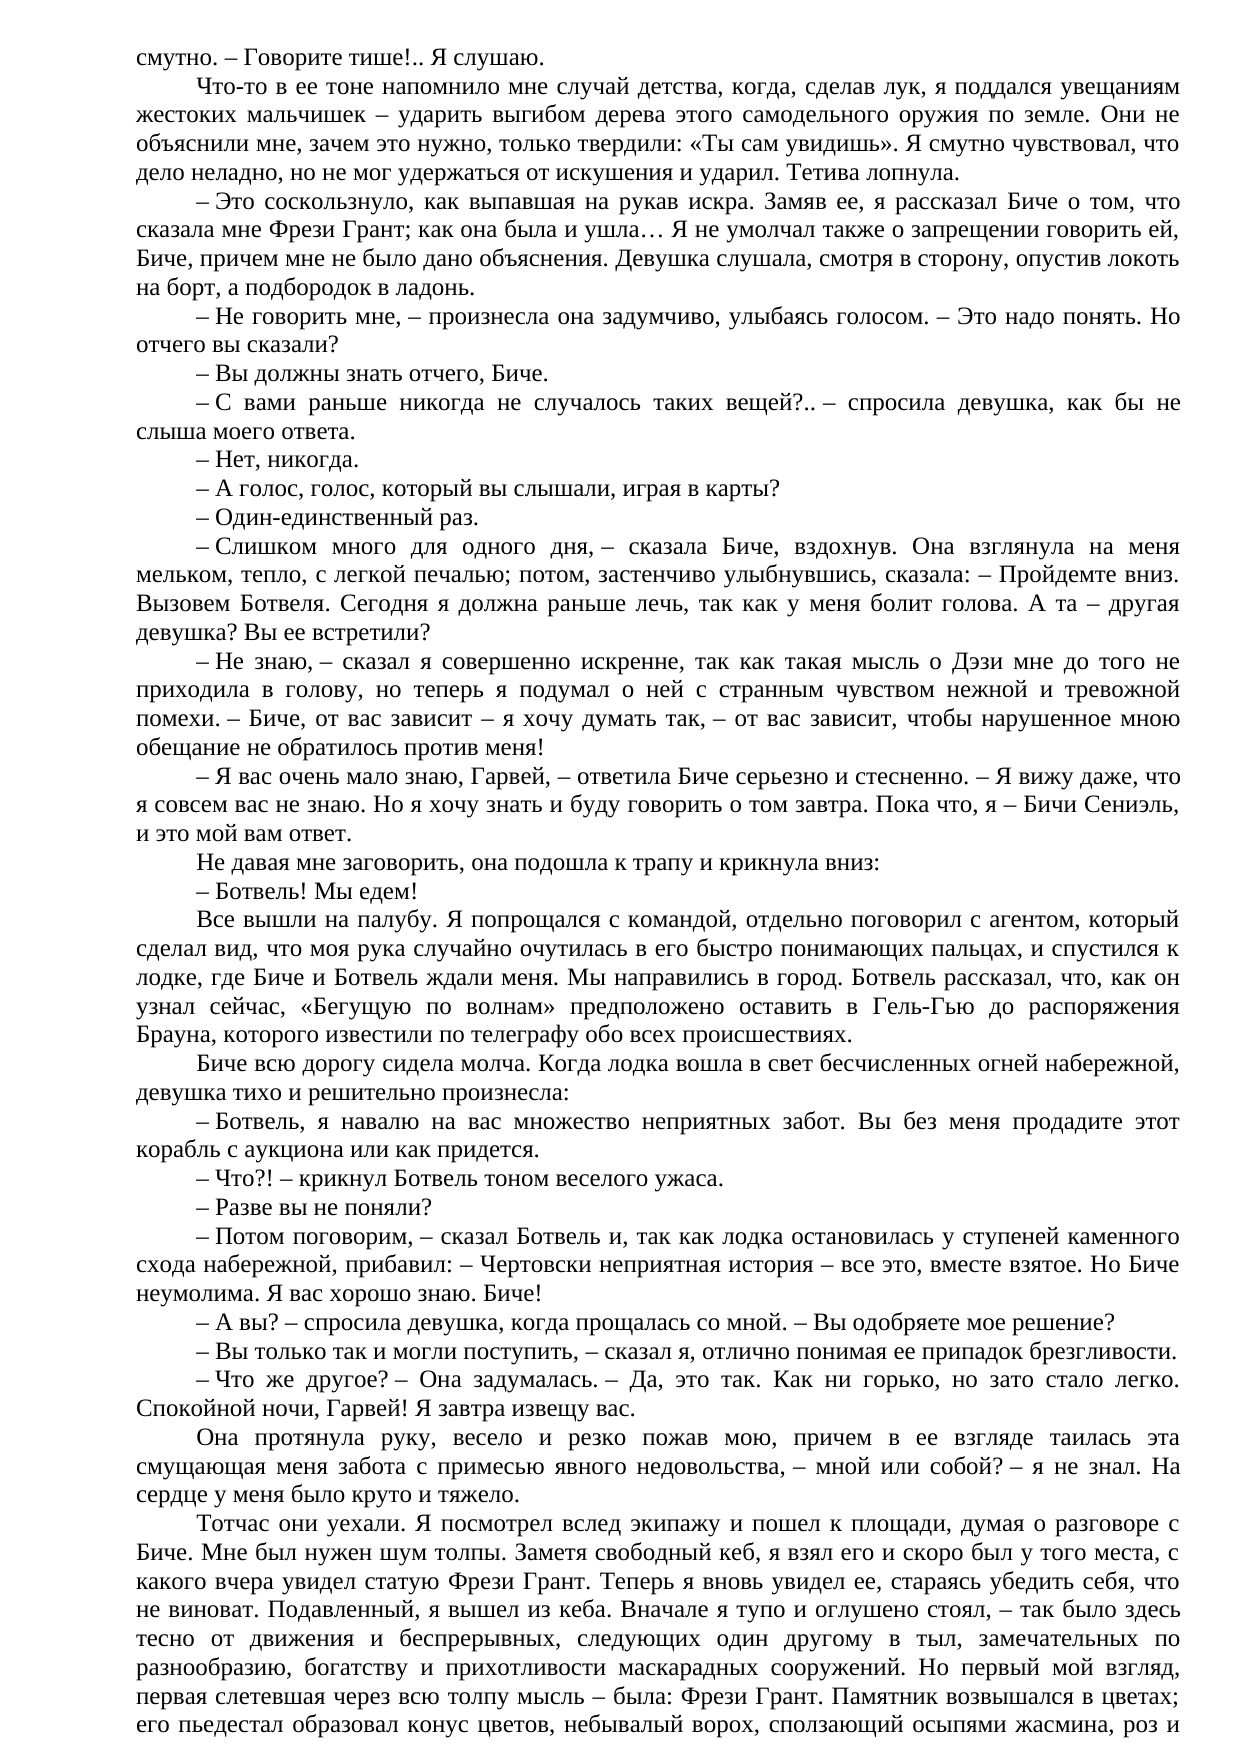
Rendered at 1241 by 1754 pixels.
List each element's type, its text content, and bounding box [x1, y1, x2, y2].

text Она протянула руку, весело и резко пожав мою, причем в ее взгляде таилась эта смущающая меня забота с примесью явного недовольства, – мной или собой? – я не знал. На сердце у меня было круто и тяжело. [136, 1422, 1181, 1508]
text – Не говорить мне, – произнесла она задумчиво, улыбаясь голосом. – Это надо понять. Но отчего вы сказали? [136, 301, 1181, 358]
text – Ботвель! Мы едем! [136, 876, 1181, 904]
text – Это соскользнуло, как выпавшая на рукав искра. Замяв ее, я рассказал Биче о том, что сказала мне Фрези Грант; как она была и ушла… Я не умолчал также о запрещении говорить ей, Биче, причем мне не было дано объяснения. Девушка слушала, смотря в сторону, опустив локоть на борт, а подбородок в ладонь. [136, 186, 1181, 301]
text смутно. – Говорите тише!.. Я слушаю. [136, 42, 1181, 71]
text Что-то в ее тоне напомнило мне случай детства, когда, сделав лук, я поддался увещаниям жестоких мальчишек – ударить выгибом дерева этого самодельного оружия по земле. Они не объяснили мне, зачем это нужно, только твердили: «Ты сам увидишь». Я смутно чувствовал, что дело неладно, но не мог удержаться от искушения и ударил. Тетива лопнула. [136, 71, 1181, 186]
text Биче всю дорогу сидела молча. Когда лодка вошла в свет бесчисленных огней набережной, девушка тихо и решительно произнесла: [136, 1048, 1181, 1106]
text Все вышли на палубу. Я попрощался с командой, отдельно поговорил с агентом, который сделал вид, что моя рука случайно очутилась в его быстро понимающих пальцах, и спустился к лодке, где Биче и Ботвель ждали меня. Мы направились в город. Ботвель рассказал, что, как он узнал сейчас, «Бегущую по волнам» предположено оставить в Гель-Гью до распоряжения Брауна, которого известили по телеграфу обо всех происшествиях. [136, 904, 1181, 1048]
text – Потом поговорим, – сказал Ботвель и, так как лодка остановилась у ступеней каменного схода набережной, прибавил: – Чертовски неприятная история – все это, вместе взятое. Но Биче неумолима. Я вас хорошо знаю. Биче! [136, 1221, 1181, 1307]
text – С вами раньше никогда не случалось таких вещей?.. – спросила девушка, как бы не слыша моего ответа. [136, 387, 1181, 444]
text – Вы должны знать отчего, Биче. [136, 358, 1181, 387]
text – Нет, никогда. [136, 444, 1181, 473]
text – Вы только так и могли поступить, – сказал я, отлично понимая ее припадок брезгливости. [136, 1336, 1181, 1364]
text – Разве вы не поняли? [136, 1192, 1181, 1221]
text – Слишком много для одного дня, – сказала Биче, вздохнув. Она взглянула на меня мельком, тепло, с легкой печалью; потом, застенчиво улыбнувшись, сказала: – Пройдемте вниз. Вызовем Ботвеля. Сегодня я должна раньше лечь, так как у меня болит голова. А та – другая девушка? Вы ее встретили? [136, 531, 1181, 646]
text – Один-единственный раз. [136, 502, 1181, 531]
text Тотчас они уехали. Я посмотрел вслед экипажу и пошел к площади, думая о разговоре с Биче. Мне был нужен шум толпы. Заметя свободный кеб, я взял его и скоро был у того места, с какого вчера увидел статую Фрези Грант. Теперь я вновь увидел ее, стараясь убедить себя, что не виноват. Подавленный, я вышел из кеба. Вначале я тупо и оглушено стоял, – так было здесь тесно от движения и беспрерывных, следующих один другому в тыл, замечательных по разнообразию, богатству и прихотливости маскарадных сооружений. Но первый мой взгляд, первая слетевшая через всю толпу мысль – была: Фрези Грант. Памятник возвышался в цветах; его пьедестал образовал конус цветов, небывалый ворох, сползающий осыпями жасмина, роз и [136, 1508, 1181, 1738]
text – Ботвель, я навалю на вас множество неприятных забот. Вы без меня продадите этот корабль с аукциона или как придется. [136, 1106, 1181, 1163]
text – Я вас очень мало знаю, Гарвей, – ответила Биче серьезно и стесненно. – Я вижу даже, что я совсем вас не знаю. Но я хочу знать и буду говорить о том завтра. Пока что, я – Бичи Сениэль, и это мой вам ответ. [136, 761, 1181, 847]
text – А вы? – спросила девушка, когда прощалась со мной. – Вы одобряете мое решение? [136, 1307, 1181, 1336]
text – Не знаю, – сказал я совершенно искренне, так как такая мысль о Дэзи мне до того не приходила в голову, но теперь я подумал о ней с странным чувством нежной и тревожной помехи. – Биче, от вас зависит – я хочу думать так, – от вас зависит, чтобы нарушенное мною обещание не обратилось против меня! [136, 646, 1181, 761]
text – Что же другое? – Она задумалась. – Да, это так. Как ни горько, но зато стало легко. Спокойной ночи, Гарвей! Я завтра извещу вас. [136, 1364, 1181, 1422]
text – Что?! – крикнул Ботвель тоном веселого ужаса. [136, 1163, 1181, 1192]
text Не давая мне заговорить, она подошла к трапу и крикнула вниз: [136, 847, 1181, 876]
text – А голос, голос, который вы слышали, играя в карты? [136, 473, 1181, 502]
